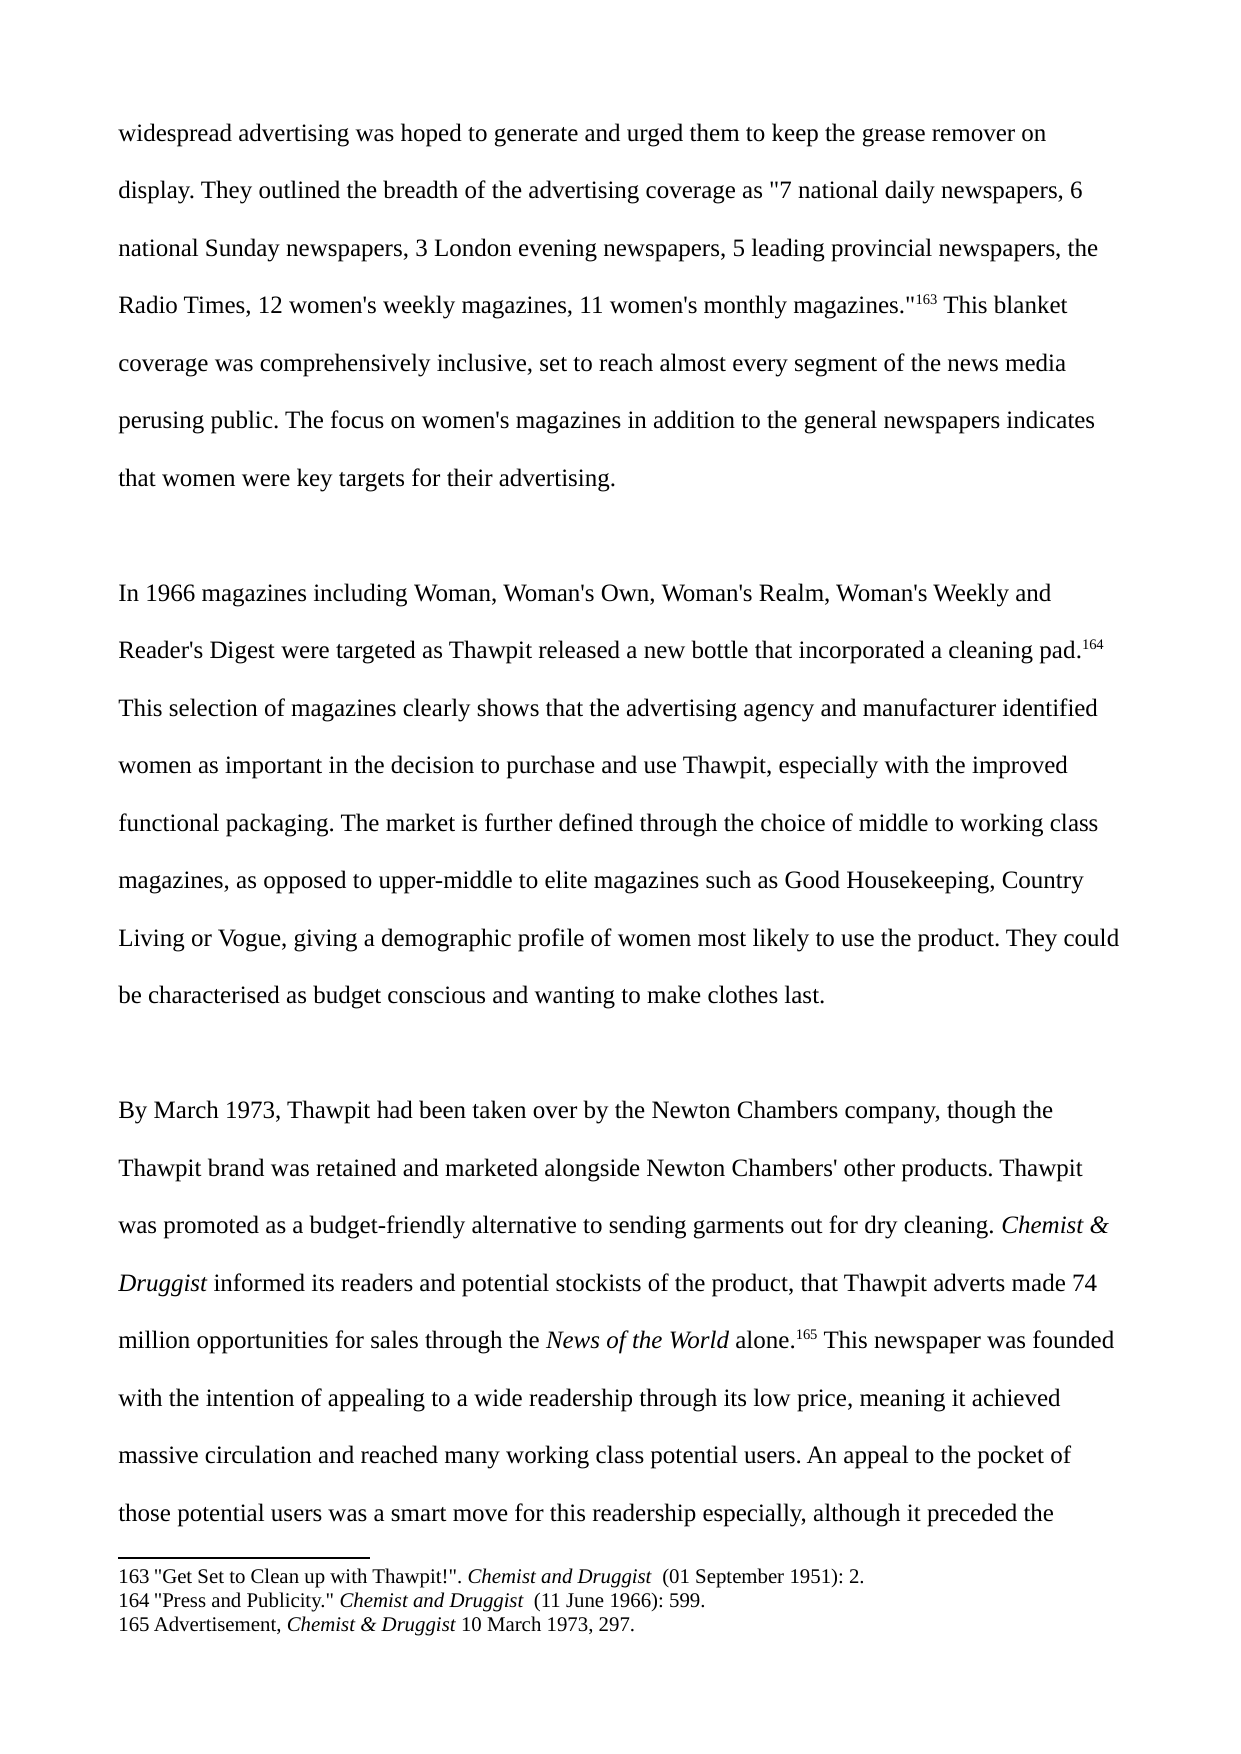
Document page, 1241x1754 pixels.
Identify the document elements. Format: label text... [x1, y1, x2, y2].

text Advertisement, Chemist & Druggist 10 March 1973, 297. [118, 1612, 1122, 1636]
text By March 1973, Thawpit had been taken over by the Newton Chambers company, though the Thawpit brand was retained and marketed alongside Newton Chambers' other products. Thawpit was promoted as a budget-friendly alternative to sending garments out for dry cleaning. Chemist & Druggist informed its readers and potential stockists of the product, that Thawpit adverts made 74 million opportunities for sales through the News of the World alone. This newspaper was founded with the intention of appealing to a wide readership through its low price, meaning it achieved massive circulation and reached many working class potential users. An appeal to the pocket of those potential users was a smart move for this readership especially, although it preceded the [118, 1096, 1122, 1527]
text In 1966 magazines including Woman, Woman's Own, Woman's Realm, Woman's Weekly and Reader's Digest were targeted as Thawpit released a new bottle that incorporated a cleaning pad. This selection of magazines clearly shows that the advertising agency and manufacturer identified women as important in the decision to purchase and use Thawpit, especially with the improved functional packaging. The market is further defined through the choice of middle to working class magazines, as opposed to upper-middle to elite magazines such as Good Housekeeping, Country Living or Vogue, giving a demographic profile of women most likely to use the product. They could be characterised as budget conscious and wanting to make clothes last. [118, 578, 1122, 1009]
text "Get Set to Clean up with Thawpit!". Chemist and Druggist (01 September 1951): 2. [118, 1564, 1122, 1588]
text widespread advertising was hoped to generate and urged them to keep the grease remover on display. They outlined the breadth of the advertising coverage as "7 national daily newspapers, 6 national Sunday newspapers, 3 London evening newspapers, 5 leading provincial newspapers, the Radio Times, 12 women's weekly magazines, 11 women's monthly magazines." This blanket coverage was comprehensively inclusive, set to reach almost every segment of the news media perusing public. The focus on women's magazines in addition to the general newspapers indicates that women were key targets for their advertising. [118, 118, 1122, 492]
text "Press and Publicity." Chemist and Druggist (11 June 1966): 599. [118, 1588, 1122, 1612]
